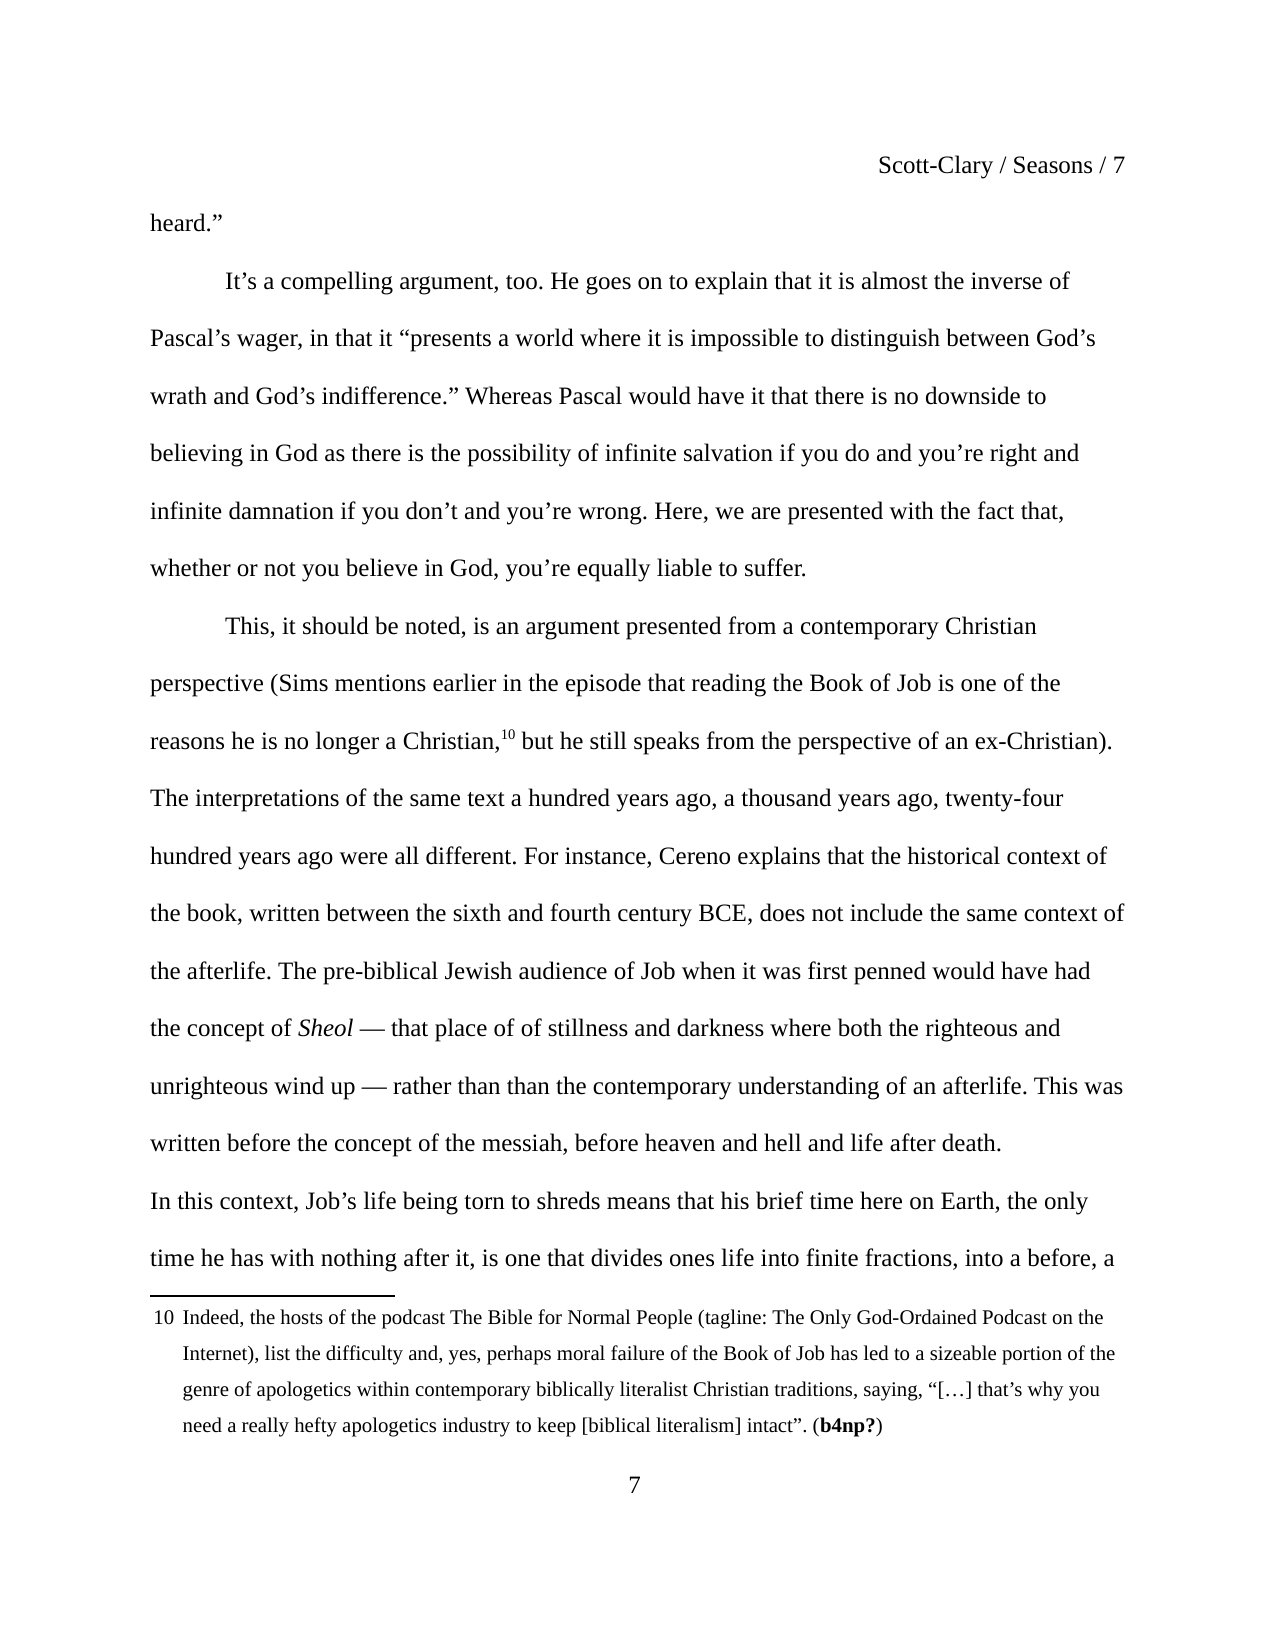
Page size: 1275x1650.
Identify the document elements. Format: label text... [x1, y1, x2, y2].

text It’s a compelling argument, too. He goes on to explain that it is almost the inverse of Pascal’s wager, in that it “presents a world where it is impossible to distinguish between God’s wrath and God’s indifference.” Whereas Pascal would have it that there is no downside to believing in God as there is the possibility of infinite salvation if you do and you’re right and infinite damnation if you don’t and you’re wrong. Here, we are presented with the fact that, whether or not you believe in God, you’re equally liable to suffer. [150, 266, 1125, 582]
text Indeed, the hosts of the podcast The Bible for Normal People (tagline: The Only God-Ordained Podcast on the Internet), list the difficulty and, yes, perhaps moral failure of the Book of Job has led to a sizeable portion of the genre of apologetics within contemporary biblically literalist Christian traditions, saying, “[…] that’s why you need a really hefty apologetics industry to keep [biblical literalism] intact”. (b4np?) [150, 1302, 1125, 1440]
text In this context, Job’s life being torn to shreds means that his brief time here on Earth, the only time he has with nothing after it, is one that divides ones life into finite fractions, into a before, a [150, 1186, 1125, 1272]
text heard.” [150, 208, 1125, 237]
text This, it should be noted, is an argument presented from a contemporary Christian perspective (Sims mentions earlier in the episode that reading the Book of Job is one of the reasons he is no longer a Christian, but he still speaks from the perspective of an ex-Christian). The interpretations of the same text a hundred years ago, a thousand years ago, twenty-four hundred years ago were all different. For instance, Cereno explains that the historical context of the book, written between the sixth and fourth century BCE, does not include the same context of the afterlife. The pre-biblical Jewish audience of Job when it was first penned would have had the concept of Sheol — that place of of stillness and darkness where both the righteous and unrighteous wind up — rather than than the contemporary understanding of an afterlife. This was written before the concept of the messiah, before heaven and hell and life after death. [150, 611, 1125, 1157]
